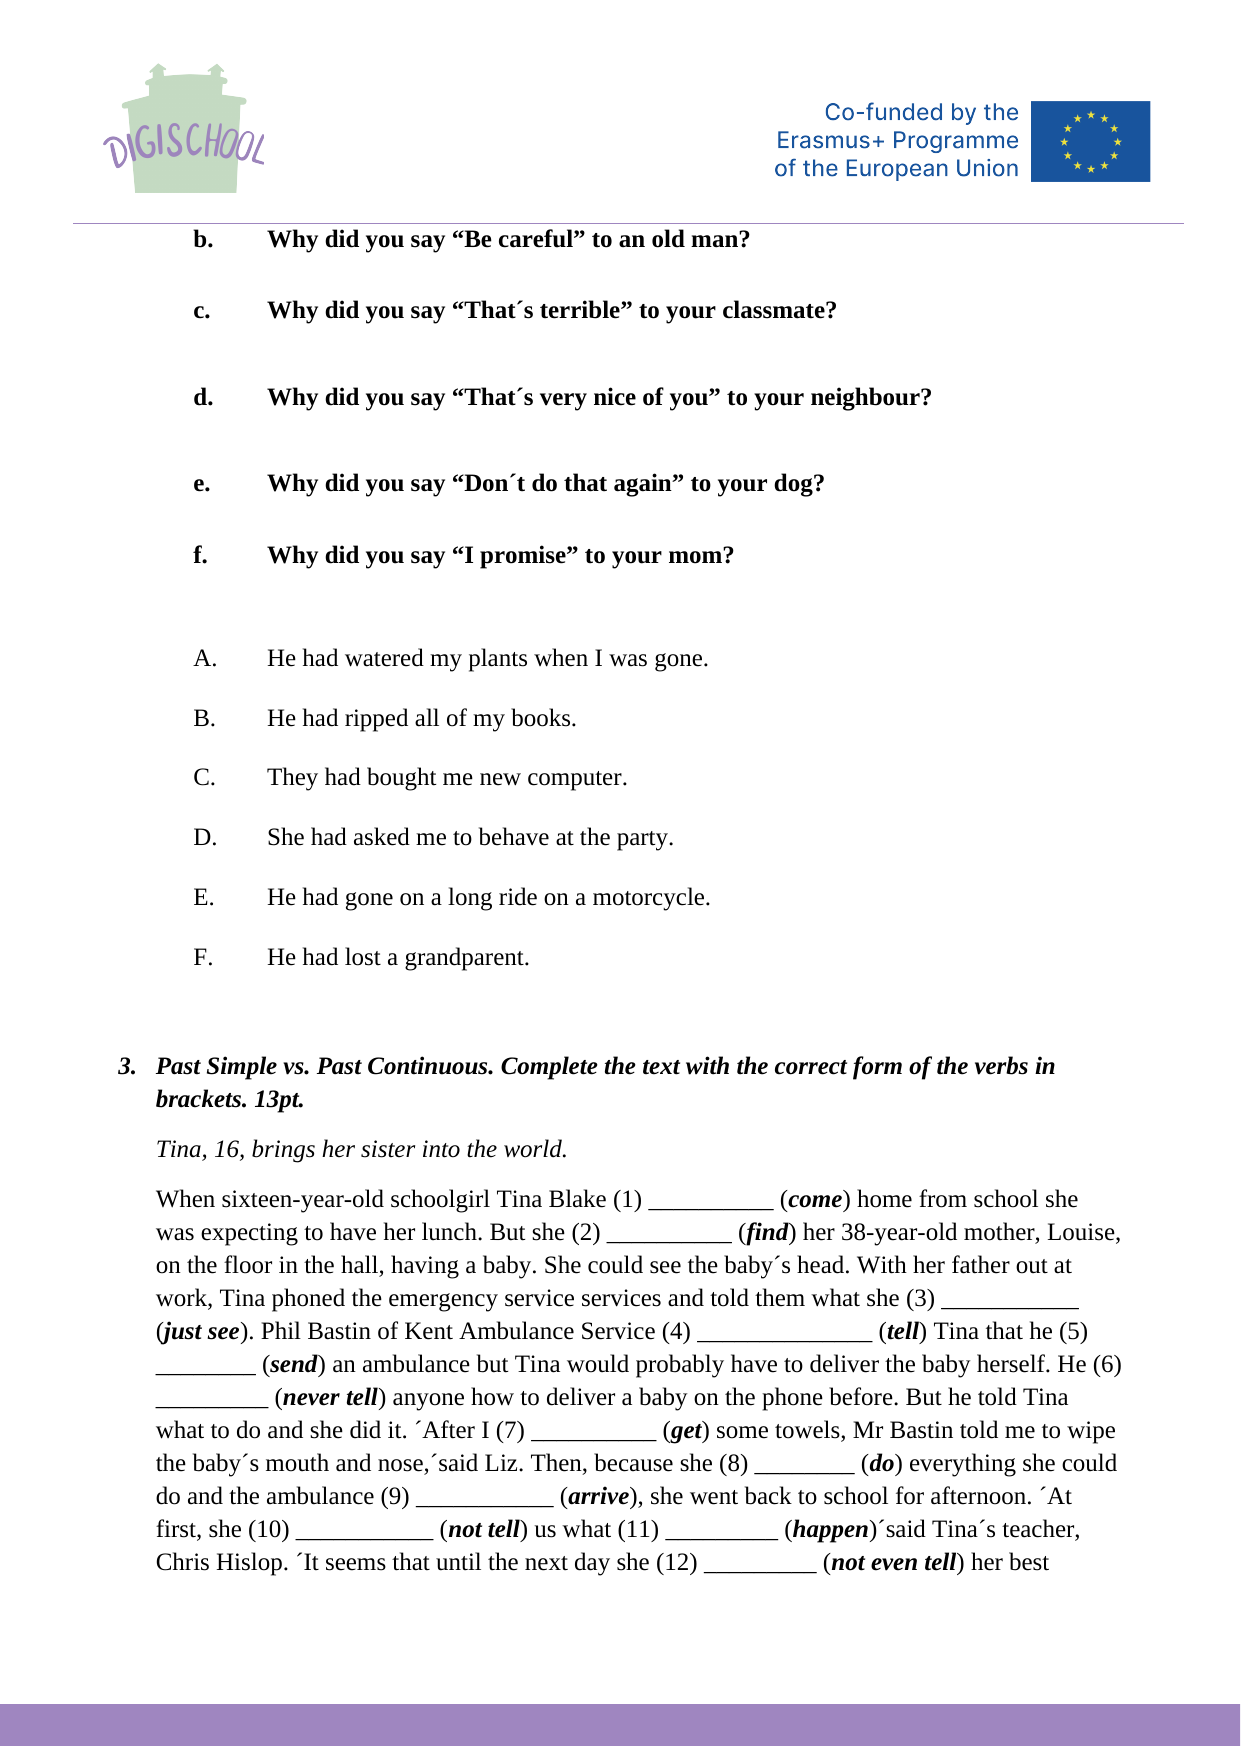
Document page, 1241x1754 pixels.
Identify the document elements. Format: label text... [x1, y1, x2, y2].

list He had ripped all of my books. [193, 703, 1122, 731]
list They had bought me new computer. [193, 762, 1122, 791]
list Why did you say “Don´t do that again” to your dog? [193, 468, 1122, 497]
text Tina, 16, brings her sister into the world. [156, 1134, 1122, 1163]
list Why did you say “Be careful” to an old man? [193, 224, 1122, 252]
list [193, 148, 1122, 223]
list He had gone on a long ride on a motorcycle. [193, 882, 1122, 911]
list Why did you say “I promise” to your mom? [193, 540, 1122, 569]
list Past Simple vs. Past Continuous. Complete the text with the correct form of the verbs in brackets. 13pt. [118, 1051, 1122, 1113]
list He had lost a grandparent. [193, 942, 1122, 971]
list Why did you say “That´s terrible” to your classmate? [193, 296, 1122, 324]
list He had watered my plants when I was gone. [193, 643, 1122, 672]
list Why did you say “That´s very nice of you” to your neighbour? [193, 382, 1122, 411]
text When sixteen-year-old schoolgirl Tina Blake (1) __________ (come) home from school she was expecting to have her lunch. But she (2) __________ (find) her 38-year-old mother, Louise, on the floor in the hall, having a baby. She could see the baby´s head. With her father out at work, Tina phoned the emergency service services and told them what she (3) ___________ (just see). Phil Bastin of Kent Ambulance Service (4) ______________ (tell) Tina that he (5) ________ (send) an ambulance but Tina would probably have to deliver the baby herself. He (6) _________ (never tell) anyone how to deliver a baby on the phone before. But he told Tina what to do and she did it. ´After I (7) __________ (get) some towels, Mr Bastin told me to wipe the baby´s mouth and nose,´said Liz. Then, because she (8) ________ (do) everything she could do and the ambulance (9) ___________ (arrive), she went back to school for afternoon. ´At first, she (10) ___________ (not tell) us what (11) _________ (happen)´said Tina´s teacher, Chris Hislop. ´It seems that until the next day she (12) _________ (not even tell) her best [156, 1184, 1122, 1576]
list She had asked me to behave at the party. [193, 822, 1122, 851]
